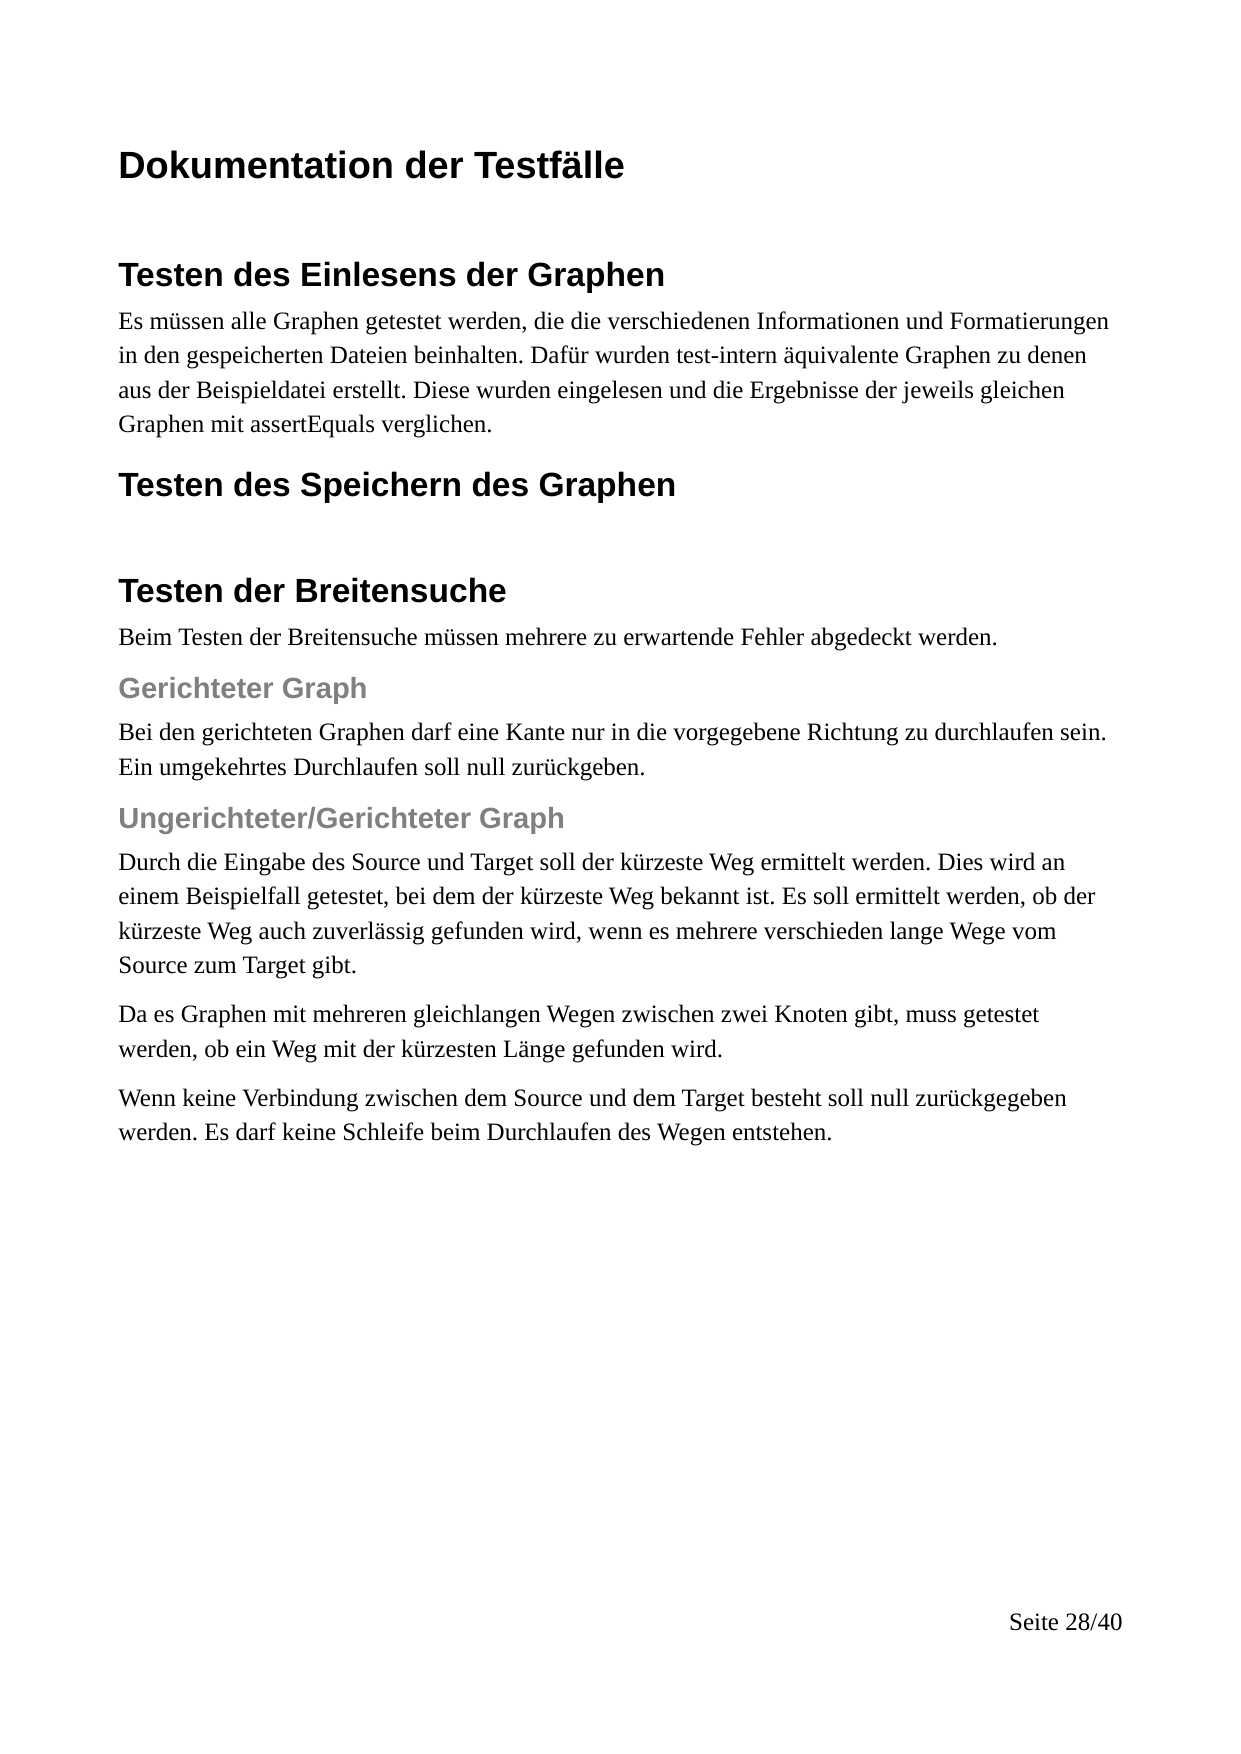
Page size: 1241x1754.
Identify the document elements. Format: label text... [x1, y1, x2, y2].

subtitle Gerichteter Graph [118, 671, 1122, 705]
subtitle Ungerichteter/Gerichteter Graph [118, 801, 1122, 834]
text Bei den gerichteten Graphen darf eine Kante nur in die vorgegebene Richtung zu durchlaufen sein. Ein umgekehrtes Durchlaufen soll null zurückgeben. [118, 717, 1122, 780]
text Durch die Eingabe des Source und Target soll der kürzeste Weg ermittelt werden. Dies wird an einem Beispielfall getestet, bei dem der kürzeste Weg bekannt ist. Es soll ermittelt werden, ob der kürzeste Weg auch zuverlässig gefunden wird, wenn es mehrere verschieden lange Wege vom Source zum Target gibt. [118, 847, 1122, 979]
subtitle Testen des Speichern des Graphen [118, 464, 1122, 503]
subtitle Dokumentation der Testfälle [118, 143, 1122, 187]
text Wenn keine Verbindung zwischen dem Source und dem Target besteht soll null zurückgegeben werden. Es darf keine Schleife beim Durchlaufen des Wegen entstehen. [118, 1083, 1122, 1146]
text Da es Graphen mit mehreren gleichlangen Wegen zwischen zwei Knoten gibt, muss getestet werden, ob ein Weg mit der kürzesten Länge gefunden wird. [118, 999, 1122, 1062]
text Beim Testen der Breitensuche müssen mehrere zu erwartende Fehler abgedeckt werden. [118, 622, 1122, 651]
subtitle Testen der Breitensuche [118, 571, 1122, 609]
subtitle Testen des Einlesens der Graphen [118, 254, 1122, 293]
subtitle Es müssen alle Graphen getestet werden, die die verschiedenen Informationen und Formatierungen in den gespeicherten Dateien beinhalten. Dafür wurden test-intern äquivalente Graphen zu denen aus der Beispieldatei erstellt. Diese wurden eingelesen und die Ergebnisse der jeweils gleichen Graphen mit assertEquals verglichen. [118, 306, 1122, 438]
